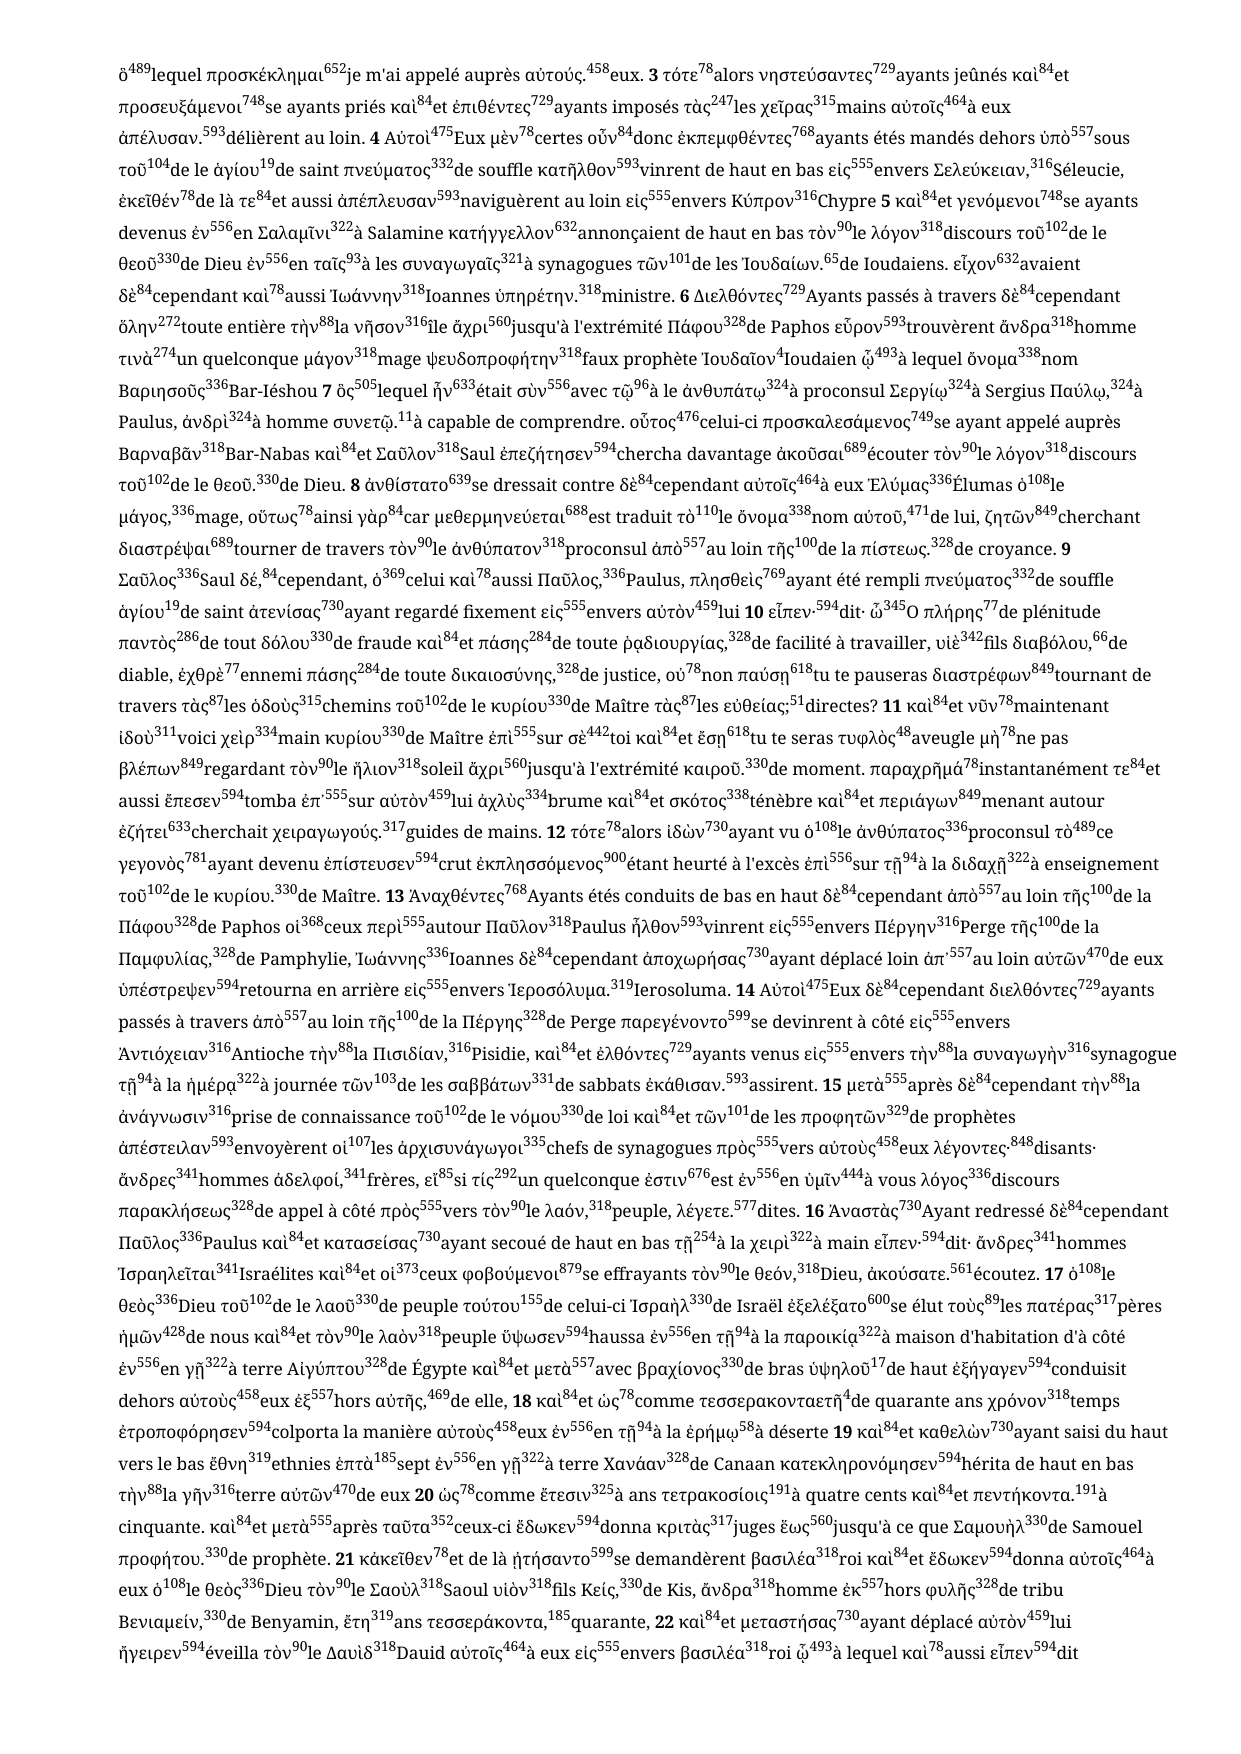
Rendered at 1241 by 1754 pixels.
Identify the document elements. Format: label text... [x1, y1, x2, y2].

text 1 Ἦσαν632Étaient δὲ84cependant ἐν556en Ἀντιοχείᾳ322à Antioche κατὰ555selon τὴν88la οὖσαν829étante ἐκκλησίαν316église προφῆται335prophètes καὶ84et διδάσκαλοι335enseignants ὅ108le τε84et aussi Βαρναβᾶς336Bar-Nabas καὶ84et Συμεὼν336Syméon ὁ505celui καλούμενος900étant appelé Νίγερ336Niger καὶ84et Λούκιος336Loukios ὁ108le Κυρηναῖος,336Cyrénéen, Μαναήν336Manahen τε84et aussi Ἡρῴδου330de Hérode τοῦ102de le τετράρχου330de tétrarque σύντροφος72nourri avec καὶ84et Σαῦλος.336Saul. 2 Λειτουργούντων842de Faisants liturgie δὲ84cependant αὐτῶν470de eux τῷ96à le κυρίῳ324à Maître καὶ84et νηστευόντων842de jeûnants εἶπεν594dit τὸ110le πνεῦμα338souffle τὸ110le ἅγιον·25saint· ἀφορίσατε561délimitez au loin δή345évidemment μοι425à moi τὸν90le Βαρναβᾶν318Bar-Nabas καὶ84et Σαῦλον318Saul εἰς555envers τὸ92le ἔργον320travail ὃ489lequel προσκέκλημαι652je m'ai appelé auprès αὐτούς.458eux. 3 τότε78alors νηστεύσαντες729ayants jeûnés καὶ84et προσευξάμενοι748se ayants priés καὶ84et ἐπιθέντες729ayants imposés τὰς247les χεῖρας315mains αὐτοῖς464à eux ἀπέλυσαν.593délièrent au loin. 4 Αὐτοὶ475Eux μὲν78certes οὖν84donc ἐκπεμφθέντες768ayants étés mandés dehors ὑπὸ557sous τοῦ104de le ἁγίου19de saint πνεύματος332de souffle κατῆλθον593vinrent de haut en bas εἰς555envers Σελεύκειαν,316Séleucie, ἐκεῖθέν78de là τε84et aussi ἀπέπλευσαν593naviguèrent au loin εἰς555envers Κύπρον316Chypre 5 καὶ84et γενόμενοι748se ayants devenus ἐν556en Σαλαμῖνι322à Salamine κατήγγελλον632annonçaient de haut en bas τὸν90le λόγον318discours τοῦ102de le θεοῦ330de Dieu ἐν556en ταῖς93à les συναγωγαῖς321à synagogues τῶν101de les Ἰουδαίων.65de Ioudaiens. εἶχον632avaient δὲ84cependant καὶ78aussi Ἰωάννην318Ioannes ὑπηρέτην.318ministre. 6 Διελθόντες729Ayants passés à travers δὲ84cependant ὅλην272toute entière τὴν88la νῆσον316île ἄχρι560jusqu'à l'extrémité Πάφου328de Paphos εὗρον593trouvèrent ἄνδρα318homme τινὰ274un quelconque μάγον318mage ψευδοπροφήτην318faux prophète Ἰουδαῖον4Ioudaien ᾧ493à lequel ὄνομα338nom Βαριησοῦς336Bar-Iéshou 7 ὃς505lequel ἦν633était σὺν556avec τῷ96à le ἀνθυπάτῳ324à proconsul Σεργίῳ324à Sergius Παύλῳ,324à Paulus, ἀνδρὶ324à homme συνετῷ.11à capable de comprendre. οὗτος476celui-ci προσκαλεσάμενος749se ayant appelé auprès Βαρναβᾶν318Bar-Nabas καὶ84et Σαῦλον318Saul ἐπεζήτησεν594chercha davantage ἀκοῦσαι689écouter τὸν90le λόγον318discours τοῦ102de le θεοῦ.330de Dieu. 8 ἀνθίστατο639se dressait contre δὲ84cependant αὐτοῖς464à eux Ἐλύμας336Élumas ὁ108le μάγος,336mage, οὕτως78ainsi γὰρ84car μεθερμηνεύεται688est traduit τὸ110le ὄνομα338nom αὐτοῦ,471de lui, ζητῶν849cherchant διαστρέψαι689tourner de travers τὸν90le ἀνθύπατον318proconsul ἀπὸ557au loin τῆς100de la πίστεως.328de croyance. 9 Σαῦλος336Saul δέ,84cependant, ὁ369celui καὶ78aussi Παῦλος,336Paulus, πλησθεὶς769ayant été rempli πνεύματος332de souffle ἁγίου19de saint ἀτενίσας730ayant regardé fixement εἰς555envers αὐτὸν459lui 10 εἶπεν·594dit· ὦ345O πλήρης77de plénitude παντὸς286de tout δόλου330de fraude καὶ84et πάσης284de toute ῥᾳδιουργίας,328de facilité à travailler, υἱὲ342fils διαβόλου,66de diable, ἐχθρὲ77ennemi πάσης284de toute δικαιοσύνης,328de justice, οὐ78non παύσῃ618tu te pauseras διαστρέφων849tournant de travers τὰς87les ὁδοὺς315chemins τοῦ102de le κυρίου330de Maître τὰς87les εὐθείας;51directes? 11 καὶ84et νῦν78maintenant ἰδοὺ311voici χεὶρ334main κυρίου330de Maître ἐπὶ555sur σὲ442toi καὶ84et ἔσῃ618tu te seras τυφλὸς48aveugle μὴ78ne pas βλέπων849regardant τὸν90le ἥλιον318soleil ἄχρι560jusqu'à l'extrémité καιροῦ.330de moment. παραχρῆμά78instantanément τε84et aussi ἔπεσεν594tomba ἐπ᾽555sur αὐτὸν459lui ἀχλὺς334brume καὶ84et σκότος338ténèbre καὶ84et περιάγων849menant autour ἐζήτει633cherchait χειραγωγούς.317guides de mains. 12 τότε78alors ἰδὼν730ayant vu ὁ108le ἀνθύπατος336proconsul τὸ489ce γεγονὸς781ayant devenu ἐπίστευσεν594crut ἐκπλησσόμενος900étant heurté à l'excès ἐπὶ556sur τῇ94à la διδαχῇ322à enseignement τοῦ102de le κυρίου.330de Maître. 13 Ἀναχθέντες768Ayants étés conduits de bas en haut δὲ84cependant ἀπὸ557au loin τῆς100de la Πάφου328de Paphos οἱ368ceux περὶ555autour Παῦλον318Paulus ἦλθον593vinrent εἰς555envers Πέργην316Perge τῆς100de la Παμφυλίας,328de Pamphylie, Ἰωάννης336Ioannes δὲ84cependant ἀποχωρήσας730ayant déplacé loin ἀπ᾽557au loin αὐτῶν470de eux ὑπέστρεψεν594retourna en arrière εἰς555envers Ἱεροσόλυμα.319Ierosoluma. 14 Αὐτοὶ475Eux δὲ84cependant διελθόντες729ayants passés à travers ἀπὸ557au loin τῆς100de la Πέργης328de Perge παρεγένοντο599se devinrent à côté εἰς555envers Ἀντιόχειαν316Antioche τὴν88la Πισιδίαν,316Pisidie, καὶ84et ἐλθόντες729ayants venus εἰς555envers τὴν88la συναγωγὴν316synagogue τῇ94à la ἡμέρᾳ322à journée τῶν103de les σαββάτων331de sabbats ἐκάθισαν.593assirent. 15 μετὰ555après δὲ84cependant τὴν88la ἀνάγνωσιν316prise de connaissance τοῦ102de le νόμου330de loi καὶ84et τῶν101de les προφητῶν329de prophètes ἀπέστειλαν593envoyèrent οἱ107les ἀρχισυνάγωγοι335chefs de synagogues πρὸς555vers αὐτοὺς458eux λέγοντες·848disants· ἄνδρες341hommes ἀδελφοί,341frères, εἴ85si τίς292un quelconque ἐστιν676est ἐν556en ὑμῖν444à vous λόγος336discours παρακλήσεως328de appel à côté πρὸς555vers τὸν90le λαόν,318peuple, λέγετε.577dites. 16 Ἀναστὰς730Ayant redressé δὲ84cependant Παῦλος336Paulus καὶ84et κατασείσας730ayant secoué de haut en bas τῇ254à la χειρὶ322à main εἶπεν·594dit· ἄνδρες341hommes Ἰσραηλεῖται341Israélites καὶ84et οἱ373ceux φοβούμενοι879se effrayants τὸν90le θεόν,318Dieu, ἀκούσατε.561écoutez. 17 ὁ108le θεὸς336Dieu τοῦ102de le λαοῦ330de peuple τούτου155de celui-ci Ἰσραὴλ330de Israël ἐξελέξατο600se élut τοὺς89les πατέρας317pères ἡμῶν428de nous καὶ84et τὸν90le λαὸν318peuple ὕψωσεν594haussa ἐν556en τῇ94à la παροικίᾳ322à maison d'habitation d'à côté ἐν556en γῇ322à terre Αἰγύπτου328de Égypte καὶ84et μετὰ557avec βραχίονος330de bras ὑψηλοῦ17de haut ἐξήγαγεν594conduisit dehors αὐτοὺς458eux ἐξ557hors αὐτῆς,469de elle, 18 καὶ84et ὡς78comme τεσσερακονταετῆ4de quarante ans χρόνον318temps ἐτροποφόρησεν594colporta la manière αὐτοὺς458eux ἐν556en τῇ94à la ἐρήμῳ58à déserte 19 καὶ84et καθελὼν730ayant saisi du haut vers le bas ἔθνη319ethnies ἑπτὰ185sept ἐν556en γῇ322à terre Χανάαν328de Canaan κατεκληρονόμησεν594hérita de haut en bas τὴν88la γῆν316terre αὐτῶν470de eux 20 ὡς78comme ἔτεσιν325à ans τετρακοσίοις191à quatre cents καὶ84et πεντήκοντα.191à cinquante. καὶ84et μετὰ555après ταῦτα352ceux-ci ἔδωκεν594donna κριτὰς317juges ἕως560jusqu'à ce que Σαμουὴλ330de Samouel προφήτου.330de prophète. 21 κἀκεῖθεν78et de là ᾐτήσαντο599se demandèrent βασιλέα318roi καὶ84et ἔδωκεν594donna αὐτοῖς464à eux ὁ108le θεὸς336Dieu τὸν90le Σαοὺλ318Saoul υἱὸν318fils Κείς,330de Kis, ἄνδρα318homme ἐκ557hors φυλῆς328de tribu Βενιαμείν,330de Benyamin, ἔτη319ans τεσσεράκοντα,185quarante, 22 καὶ84et μεταστήσας730ayant déplacé αὐτὸν459lui ἤγειρεν594éveilla τὸν90le Δαυὶδ318Dauid αὐτοῖς464à eux εἰς555envers βασιλέα318roi ᾧ493à lequel καὶ78aussi εἶπεν594dit μαρτυρήσας·730ayant témoigné· εὗρον590je trouvai Δαυὶδ318Dauid τὸν351celui τοῦ102de le Ἰεσσαί,330de Iessai, ἄνδρα318homme κατὰ555selon τὴν88la καρδίαν316coeur μου,429de moi, ὃς505lequel ποιήσει614fera πάντα275tous τὰ91les θελήματά319volontés μου.429de moi. 23 τούτου363de celui-ci ὁ108le θεὸς336Dieu ἀπὸ557au loin τοῦ104de le σπέρματος332de semence κατ᾽555selon ἐπαγγελίαν316promesse ἤγαγεν594conduisit τῷ96à le Ἰσραὴλ324à Israël σωτῆρα318sauveur Ἰησοῦν,318Iésous, 24 προκηρύξαντος725de ayant proclamé avant Ἰωάννου330de Ioannes πρὸ557d'avant προσώπου332de face τῆς100de la εἰσόδου328de entrée de chemin αὐτοῦ471de lui βάπτισμα320baptême μετανοίας328de transintelligence παντὶ280à tout τῷ96à le λαῷ324à peuple Ἰσραήλ.330de Israël. 25 ὡς85comme δὲ84cependant ἐπλήρου633faisait plénitude Ἰωάννης336Ioannes τὸν90le δρόμον,318course, ἔλεγεν·633disait· τί404quel ἐμὲ422moi ὑπονοεῖτε673vous soupçonnez εἶναι;698être? οὐκ84non εἰμὶ672je suis ἐγώ·436moi· ἀλλ᾽84mais ἰδοὺ311voici ἔρχεται682se vient μετ᾽555après ἐμὲ422moi οὗ499de lequel οὐκ78non εἰμὶ672je suis ἄξιος48digne τὸ92le ὑπόδημα320soulier τῶν261de les ποδῶν329de pieds λῦσαι.689délier. 26 Ἄνδρες341Hommes ἀδελφοί,341frères, υἱοὶ341fils γένους332de genre Ἀβραὰμ330de Abraam καὶ84et οἱ373ceux ἐν556en ὑμῖν444à vous φοβούμενοι879se effrayants τὸν90le θεόν,318Dieu, ἡμῖν424à nous ὁ108le λόγος336discours τῆς100de la σωτηρίας328de sauvetage ταύτης153de celle-ci ἐξαπεστάλη.608fut envoyé dehors. 27 οἱ368ceux γὰρ84car κατοικοῦντες848établissants maison d'habitation ἐν556en Ἰερουσαλὴμ322à Ierousalem καὶ84et οἱ107les ἄρχοντες335chefs αὐτῶν470de eux τοῦτον351celui-ci ἀγνοήσαντες729ayants méconnus καὶ84et τὰς87les φωνὰς315sons de voix τῶν101de les προφητῶν329de prophètes τὰς484celles κατὰ555selon πᾶν276tout σάββατον320sabbat ἀναγινωσκομένας881étantes prises connaissance κρίναντες729ayants jugés ἐπλήρωσαν,593firent plénitude, 28 καὶ84et μηδεμίαν272pas une αἰτίαν316cause θανάτου330de trépas εὑρόντες729ayants trouvés ᾐτήσαντο599se demandèrent Πειλᾶτον318Pilatus ἀναιρεθῆναι692être saisi de bas en haut αὐτόν.459lui. 29 ὡς85comme δὲ84cependant ἐτέλεσαν593achevèrent πάντα275tous τὰ352ces περὶ557autour αὐτοῦ471de lui γεγραμμένα,806ayants étés écrits, καθελόντες729ayants saisis du haut vers le bas ἀπὸ557au loin τοῦ104de le ξύλου332de bois ἔθηκαν593posèrent εἰς555envers μνημεῖον.320mémorial. 30 ὁ108le δὲ84cependant θεὸς336Dieu ἤγειρεν594éveilla αὐτὸν459lui ἐκ557hors νεκρῶν,65de morts, 31 ὃς505lequel ὤφθη608fut vu ἐπὶ555sur ἡμέρας315journées πλείους1plus nombreusement τοῖς356à ceux συναναβᾶσιν721à ayants montés avec αὐτῷ465à lui ἀπὸ557au loin τῆς100de la Γαλιλαίας328de Galilée εἰς555envers Ἰερουσαλήμ,316Ierousalem, οἵτινες504lesquels des quelconques νῦν78maintenant εἰσιν675sont μάρτυρες335témoins αὐτοῦ471de lui πρὸς555vers τὸν90le λαόν.318peuple. 32 Καὶ84Et ἡμεῖς435nous ὑμᾶς441vous εὐαγγελιζόμεθα677nous nous évangélisons τὴν88la πρὸς555vers τοὺς89les πατέρας317pères ἐπαγγελίαν316promesse γενομένην,733se ayante devenue, 33 ὅτι85en ce que ταύτην349celle-ci ὁ108le θεὸς336Dieu ἐκπεπλήρωκεν650a fait plénitude à l'excès τοῖς97à les τέκνοις325à enfants ἡμῶν428de nous ἀναστήσας730ayant redressé Ἰησοῦν318Iésous ὡς85comme καὶ78aussi ἐν556en τῷ96à le ψαλμῷ324à psaume γέγραπται662a été écrit τῷ96à le δευτέρῳ·212à deuxième· υἱός336fils μου429de moi εἶ674tu es σύ,454toi, ἐγὼ436moi σήμερον78aujourd'hui γεγέννηκά646j'ai engendré σε.442toi. 34 ὅτι85en ce que δὲ84cependant ἀνέστησεν594redressa αὐτὸν459lui ἐκ557hors νεκρῶν65de morts μηκέτι78ne pas plus μέλλοντα831imminant ὑποστρέφειν698retourner en arrière εἰς555envers διαφθοράν,316corruption à travers, οὕτως78ainsi εἴρηκεν650a dit ὅτι85en ce que δώσω610je donnerai ὑμῖν444à vous τὰ91les ὅσια55sacrés Δαυὶδ330de Dauid τὰ91les πιστά.55croyants. 35 διότι85parce que καὶ78aussi ἐν556en ἑτέρῳ383à autre-différent λέγει·676dit· οὐ78non δώσεις612tu donneras τὸν90le ὅσιόν54sacré σου448de toi ἰδεῖν689voir διαφθοράν.316corruption à travers. 36 Δαυὶδ336Dauid μὲν84certes γὰρ84car ἰδίᾳ124à en propre γενεᾷ322à génération ὑπηρετήσας730ayant administré τῇ94à la τοῦ102de le θεοῦ330de Dieu βουλῇ322à dessein ἐκοιμήθη608fut mis au coucher καὶ84et προσετέθη608fut apposé πρὸς555vers τοὺς89les πατέρας317pères αὐτοῦ471de lui καὶ84et εἶδεν594vit διαφθοράν·316corruption à travers· 37 ὃν487lequel δὲ84cependant ὁ108le θεὸς336Dieu ἤγειρεν,594éveilla, οὐκ78non εἶδεν594vit διαφθοράν.316corruption à travers. 38 γνωστὸν50connu οὖν84donc ἔστω580soit ὑμῖν,444à vous, ἄνδρες341hommes ἀδελφοί,341frères, ὅτι85en ce que διὰ557par τούτου363de celui-ci ὑμῖν444à vous ἄφεσις334abandon ἁμαρτιῶν327de péchés καταγγέλλεται,688est annoncé de haut en bas, καὶ84et ἀπὸ557au loin πάντων390de tous ὧν500de lesquels οὐκ78non ἠδυνήθητε605vous fûtes pu ἐν556en νόμῳ324à loi Μωϋσέως330de Môusês δικαιωθῆναι,692être justifié, 39 ἐν556en τούτῳ357à celui-ci πᾶς395tout ὁ369celui πιστεύων849croyant δικαιοῦται.688est justifié. 40 βλέπετε577regardez οὖν84donc μὴ85ne pas ἐπέλθῃ908que vienne sur τὸ371ce εἰρημένον824ayant été dit ἐν556en τοῖς95à les προφήταις·323à prophètes· 41 ἴδετε,561voyez, οἱ455ceux καταφρονηταί,341mépriseurs, καὶ84et θαυμάσατε561étonnez καὶ84et ἀφανίσθητε,570soyez faits disparaître, ὅτι85en ce que ἔργον320travail ἐργάζομαι678je me mets au travail ἐγὼ436moi ἐν556en ταῖς93à les ἡμέραις321à journées ὑμῶν,447de vous, ἔργον320travail ὃ489lequel οὐ78non μὴ78ne pas πιστεύσητε905que vous croyiez ἐάν85si le cas échéant τις395un quelconque ἐκδιηγῆται936que se décrive ὑμῖν.444à vous. 42 Ἐξιόντων842de Allants dehors δὲ84cependant αὐτῶν470de eux παρεκάλουν632appelaient à côté εἰς555envers τὸ92le μεταξὺ78entre σάββατον320sabbat λαληθῆναι692être bavardé αὐτοῖς464à eux τὰ91les ῥήματα319oraux ταῦτα.144ceux-ci. 43 λυθείσης761de ayante étée déliée δὲ84cependant τῆς100de la συναγωγῆς328de synagogue ἠκολούθησαν593suivirent πολλοὶ394nombreux τῶν101de les Ἰουδαίων65de Ioudaiens καὶ84et τῶν101de les σεβομένων869de se vénérants προσηλύτων329de prosélytes τῷ96à le Παύλῳ324à Paulus καὶ84et τῷ96à le Βαρναβᾷ,324à Bar-Nabas, οἵτινες504lesquels des quelconques προσλαλοῦντες848bavardants auprès αὐτοῖς464à eux ἔπειθον632persuadaient αὐτοὺς458eux προσμένειν698rester auprès τῇ94à la χάριτι322à grâce τοῦ102de le θεοῦ.330de Dieu. 44 Τῷ98à Le δὲ84cependant ἐρχομένῳ866à se venant σαββάτῳ326à sabbat σχεδὸν78presque πᾶσα290toute ἡ106la πόλις334cité συνήχθη608fut mené ensemble ἀκοῦσαι689écouter τὸν90le λόγον318discours τοῦ102de le κυρίου.330de Maître. 45 ἰδόντες729ayants vus δὲ84cependant οἱ107les Ἰουδαῖοι71Ioudaiens τοὺς89les ὄχλους317foules ἐπλήσθησαν607furent rempli ζήλου330de zèle καὶ84et ἀντέλεγον632controversaient τοῖς358à ces ὑπὸ557sous Παύλου330de Paulus λαλουμένοις890à étants bavardés βλασφημοῦντες.848blasphémants. 46 παρρησιασάμενοί748se ayants oralisés franchement τε84et aussi ὁ108le Παῦλος336Paulus καὶ84et ὁ108le Βαρναβᾶς336Bar-Nabas εἶπαν·593dirent· ὑμῖν444à vous ἦν633était ἀναγκαῖον50nécessaire πρῶτον78premièrement λαληθῆναι692être bavardé τὸν90le λόγον318discours τοῦ102de le θεοῦ·330de Dieu· ἐπειδὴ85parce que donc ἀπωθεῖσθε679vous vous poussez au loin αὐτὸν459lui καὶ84et οὐκ78non ἀξίους53dignes κρίνετε673vous jugez ἑαυτοὺς522vous-mêmes τῆς100de la αἰωνίου15de éternelle ζωῆς,328de vie, ἰδοὺ311voici στρεφόμεθα683nous sommes tournés εἰς555envers τὰ91les ἔθνη.319ethnies. 47 οὕτως78ainsi γὰρ84car ἐντέταλται656s'a commandé ἡμῖν424à nous ὁ108le κύριος·336Maître· τέθεικά646j'ai posé σε442toi εἰς555envers φῶς320lumière ἐθνῶν331de ethnies τοῦ365de ce εἶναί698être σε442toi εἰς555envers σωτηρίαν316sauvetage ἕως560jusqu'à ce que ἐσχάτου68de dernier τῆς100de la γῆς.328de terre. 48 Ἀκούοντα850Écoutants δὲ84cependant τὰ109les ἔθνη337ethnies ἔχαιρον632étaient de joie καὶ84et ἐδόξαζον632glorifiaient τὸν90le λόγον318discours τοῦ102de le κυρίου330de Maître καὶ84et ἐπίστευσαν593crurent ὅσοι504autant lesquels ἦσαν632étaient τεταγμένοι821ayants étés ordonnancés εἰς555envers ζωὴν316vie αἰώνιον·2éternelle· 49 διεφέρετο644était différé δὲ84cependant ὁ108le λόγος336discours τοῦ102de le κυρίου330de Maître δι᾽557par ὅλης284de toute entière τῆς100de la χώρας.328de région. 50 οἱ107les δὲ84cependant Ἰουδαῖοι71Ioudaiens παρώτρυναν593remuèrent à côté τὰς87les σεβομένας855se vénérantes γυναῖκας315femmes τὰς87les εὐσχήμονας1élégantes καὶ84et τοὺς89les πρώτους53premiers τῆς100de la πόλεως328de cité καὶ84et ἐπήγειραν593éveillèrent au dessus διωγμὸν318poursuite ἐπὶ555sur τὸν90le Παῦλον318Paulus καὶ84et Βαρναβᾶν318Bar-Nabas καὶ84et ἐξέβαλον593éjectèrent αὐτοὺς458eux ἀπὸ557au loin τῶν103de les ὁρίων331de frontières αὐτῶν.470de eux. 51 οἱ475ceux δὲ84cependant ἐκτιναξάμενοι748se ayants secoués dehors τὸν90le κονιορτὸν318poussière τῶν101de les ποδῶν329de pieds ἐπ᾽555sur αὐτοὺς458eux ἦλθον593vinrent εἰς555envers Ἰκόνιον,320Iconium, 52 οἵ107les τε84et aussi μαθηταὶ335disciples ἐπληροῦντο643étaient fait plénitude χαρᾶς328de joie καὶ84et πνεύματος332de souffle ἁγίου.19de saint. [118, 59, 1181, 1665]
